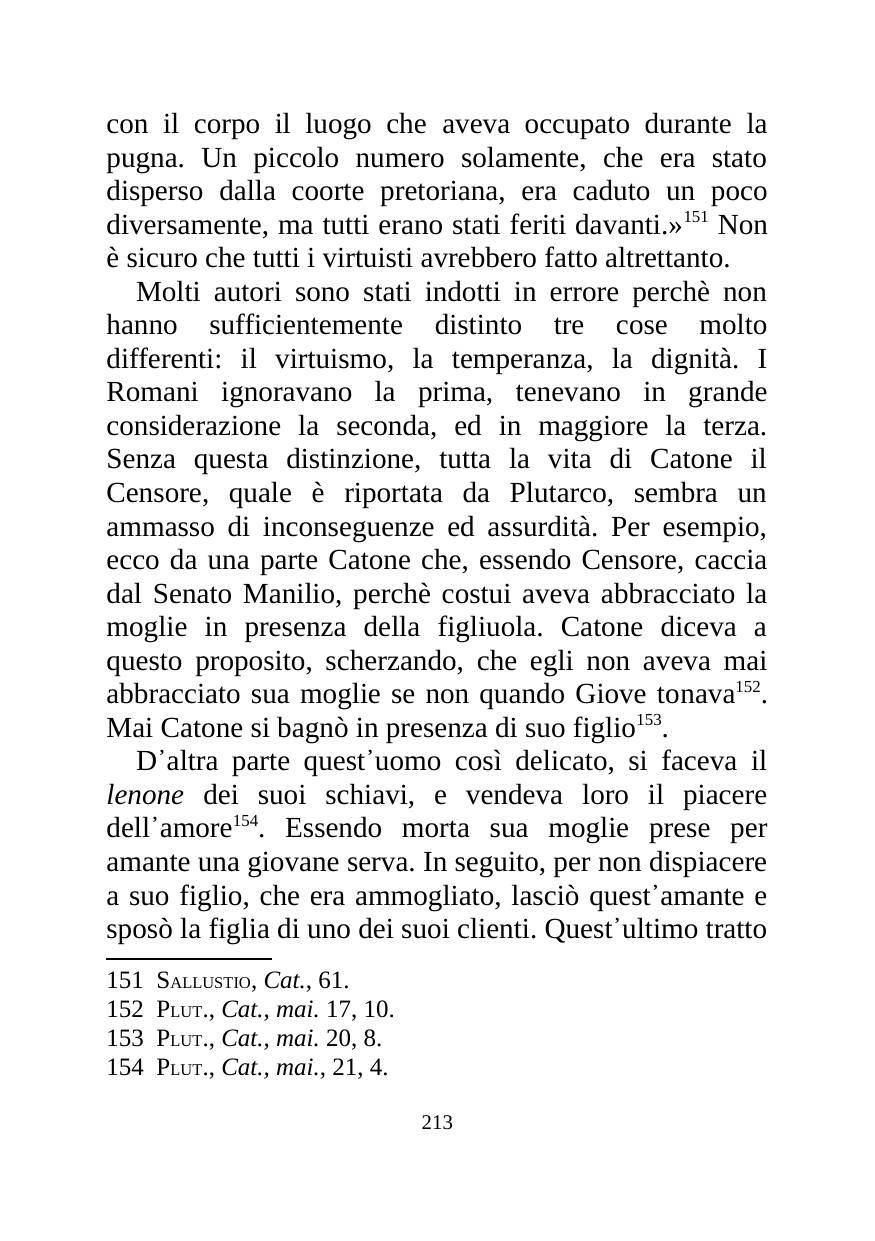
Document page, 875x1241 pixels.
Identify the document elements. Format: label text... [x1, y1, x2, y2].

text Plut., Cat., mai., 21, 4. [106, 1052, 768, 1080]
text Molti autori sono stati indotti in errore perchè non hanno sufficientemente distinto tre cose molto differenti: il virtuismo, la temperanza, la dignità. I Romani ignoravano la prima, tenevano in grande considerazione la seconda, ed in maggiore la terza. Senza questa distinzione, tutta la vita di Catone il Censore, quale è riportata da Plutarco, sembra un ammasso di inconseguenze ed assurdità. Per esempio, ecco da una parte Catone che, essendo Censore, caccia dal Senato Manilio, perchè costui aveva abbracciato la moglie in presenza della figliuola. Catone diceva a questo proposito, scherzando, che egli non aveva mai abbracciato sua moglie se non quando Giove tonava. Mai Catone si bagnò in presenza di suo figlio. [106, 274, 768, 743]
text con il corpo il luogo che aveva occupato durante la pugna. Un piccolo numero solamente, che era stato disperso dalla coorte pretoriana, era caduto un poco diversamente, ma tutti erano stati feriti davanti.» Non è sicuro che tutti i virtuisti avrebbero fatto altrettanto. [106, 106, 768, 274]
text Plut., Cat., mai. 20, 8. [106, 1023, 768, 1052]
text D᾽altra parte quest᾽uomo così delicato, si faceva il lenone dei suoi schiavi, e vendeva loro il piacere dell᾽amore. Essendo morta sua moglie prese per amante una giovane serva. In seguito, per non dispiacere a suo figlio, che era ammogliato, lasciò quest᾽amante e sposò la figlia di uno dei suoi clienti. Quest᾽ultimo tratto [106, 743, 768, 945]
text Sallustio, Cat., 61. [106, 965, 768, 994]
text Plut., Cat., mai. 17, 10. [106, 994, 768, 1023]
